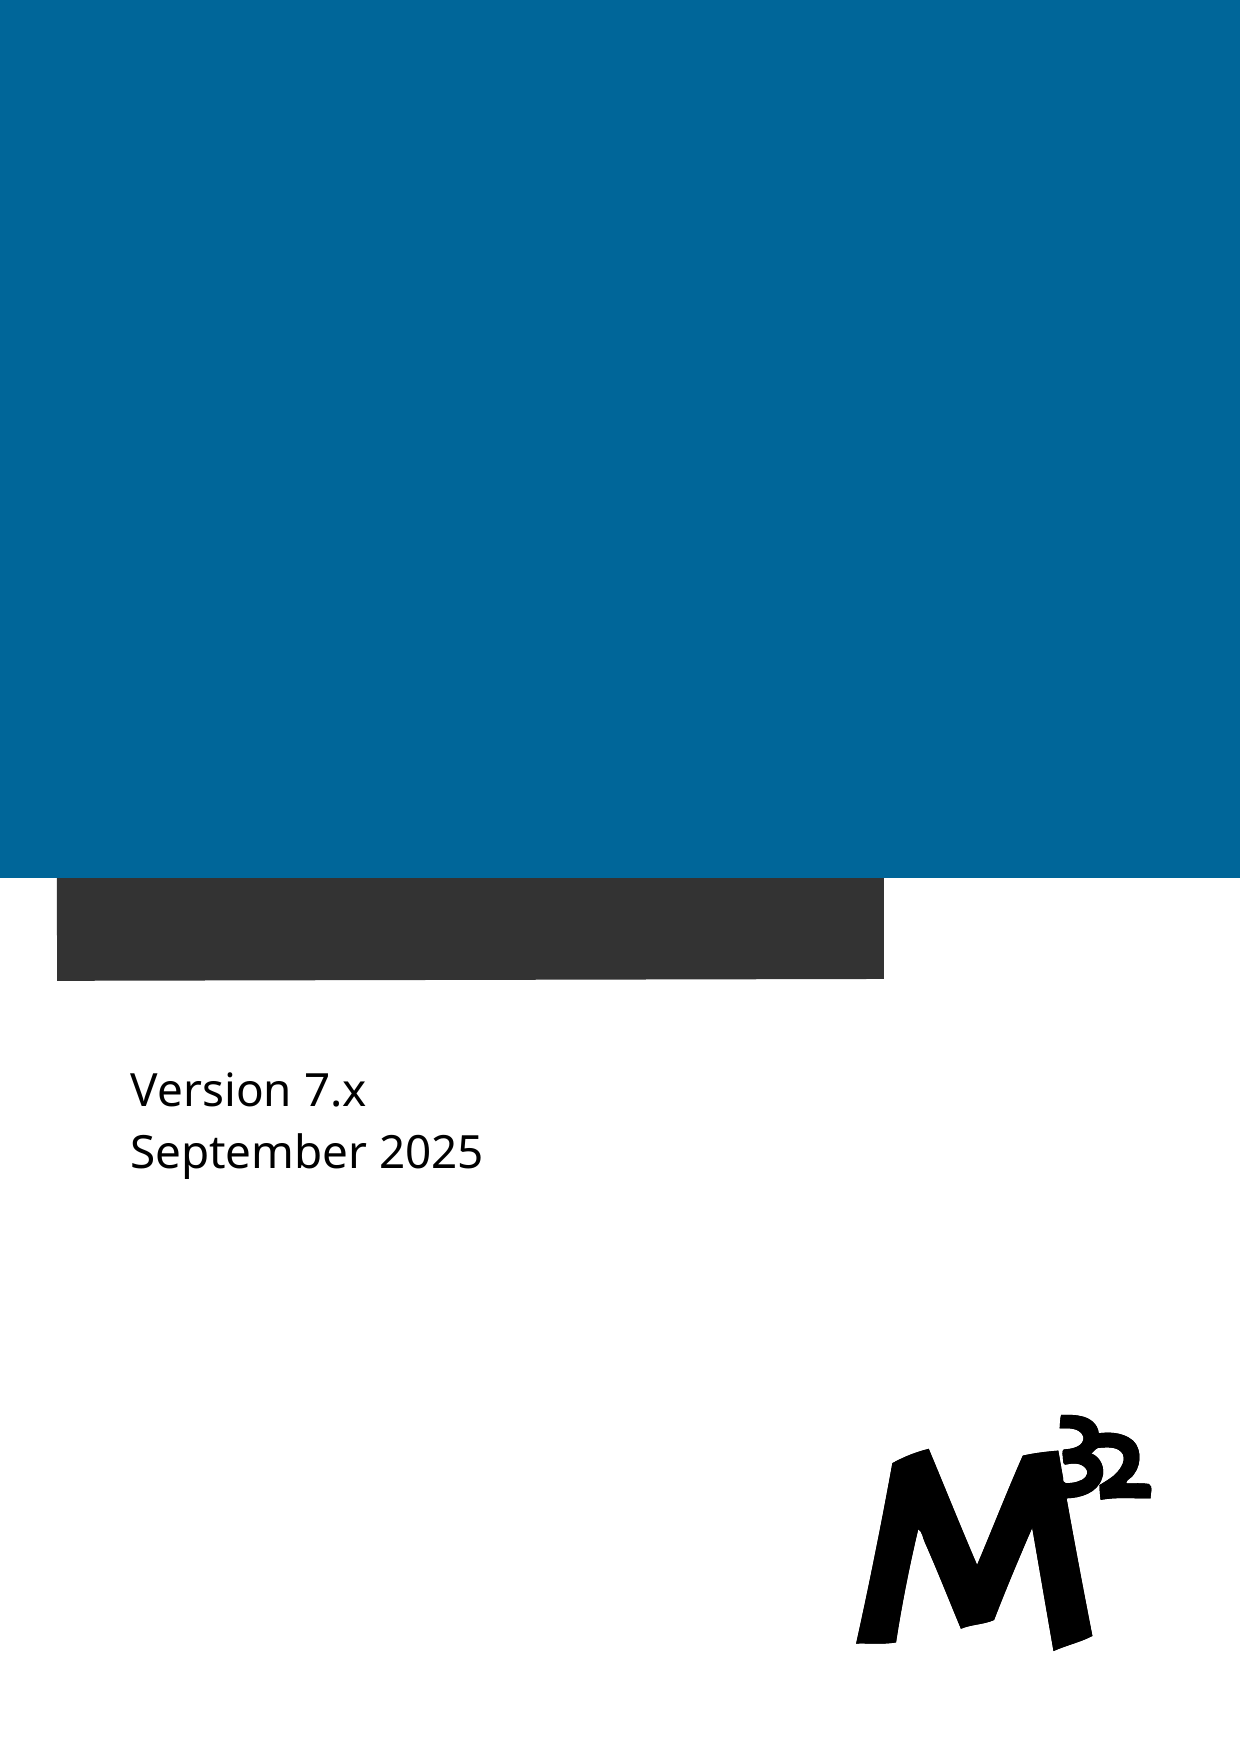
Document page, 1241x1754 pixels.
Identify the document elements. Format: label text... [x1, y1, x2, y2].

text Version 7.x September 2025 [130, 1057, 838, 1182]
